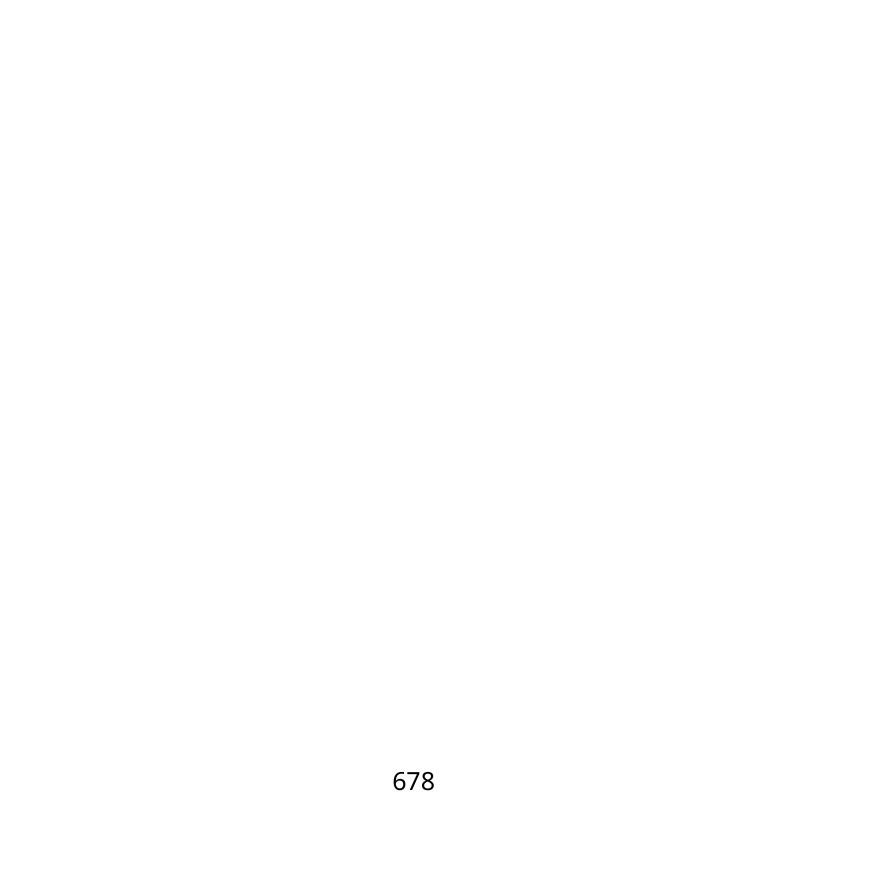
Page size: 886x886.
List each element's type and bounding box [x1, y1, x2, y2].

table_header [413, 89, 768, 117]
table_cell [413, 117, 768, 145]
table_cell [59, 117, 413, 145]
table_header [59, 89, 413, 117]
